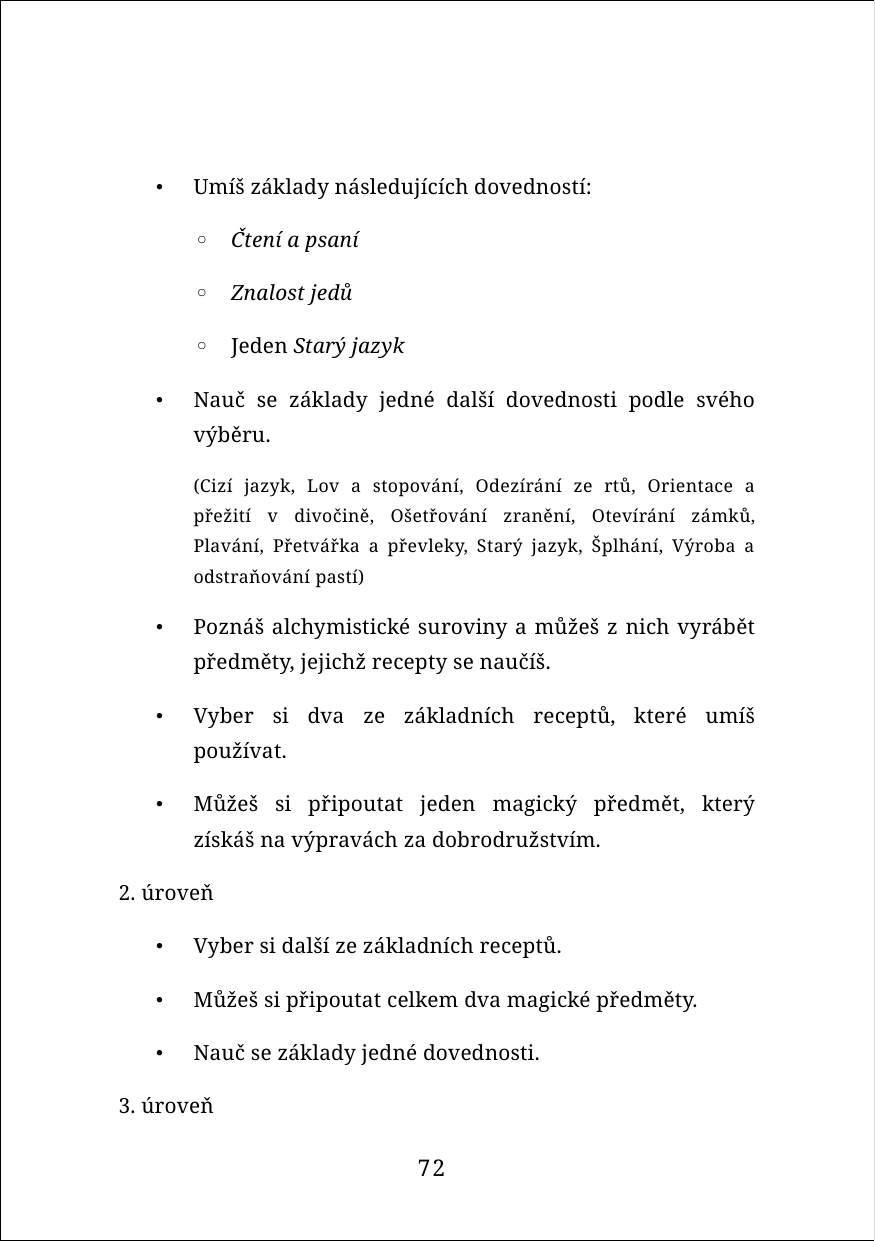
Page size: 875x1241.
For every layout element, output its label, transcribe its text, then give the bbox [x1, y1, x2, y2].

list Poznáš alchymistické suroviny a můžeš z nich vyrábět předměty, jejichž recepty se naučíš. [156, 612, 756, 676]
list (Cizí jazyk, Lov a stopování, Odezírání ze rtů, Orientace a přežití v divočině, Ošetřování zranění, Otevírání zámků, Plavání, Přetvářka a převleky, Starý jazyk, Šplhání, Výroba a odstraňování pastí) [156, 473, 756, 588]
list Nauč se základy jedné dovednosti. [156, 1038, 756, 1066]
list Vyber si dva ze základních receptů, které umíš používat. [156, 701, 756, 765]
list Můžeš si připoutat jeden magický předmět, který získáš na výpravách za dobrodružstvím. [156, 789, 756, 853]
list Jeden Starý jazyk [193, 331, 756, 360]
list Umíš základy následujících dovedností: [156, 172, 756, 200]
text 3. úroveň [118, 1091, 756, 1119]
list Znalost jedů [193, 278, 756, 307]
list Můžeš si připoutat celkem dva magické předměty. [156, 985, 756, 1013]
list Nauč se základy jedné další dovednosti podle svého výběru. [156, 385, 756, 449]
list Vyber si další ze základních receptů. [156, 931, 756, 960]
text 2. úroveň [118, 878, 756, 907]
list Čtení a psaní [193, 225, 756, 253]
